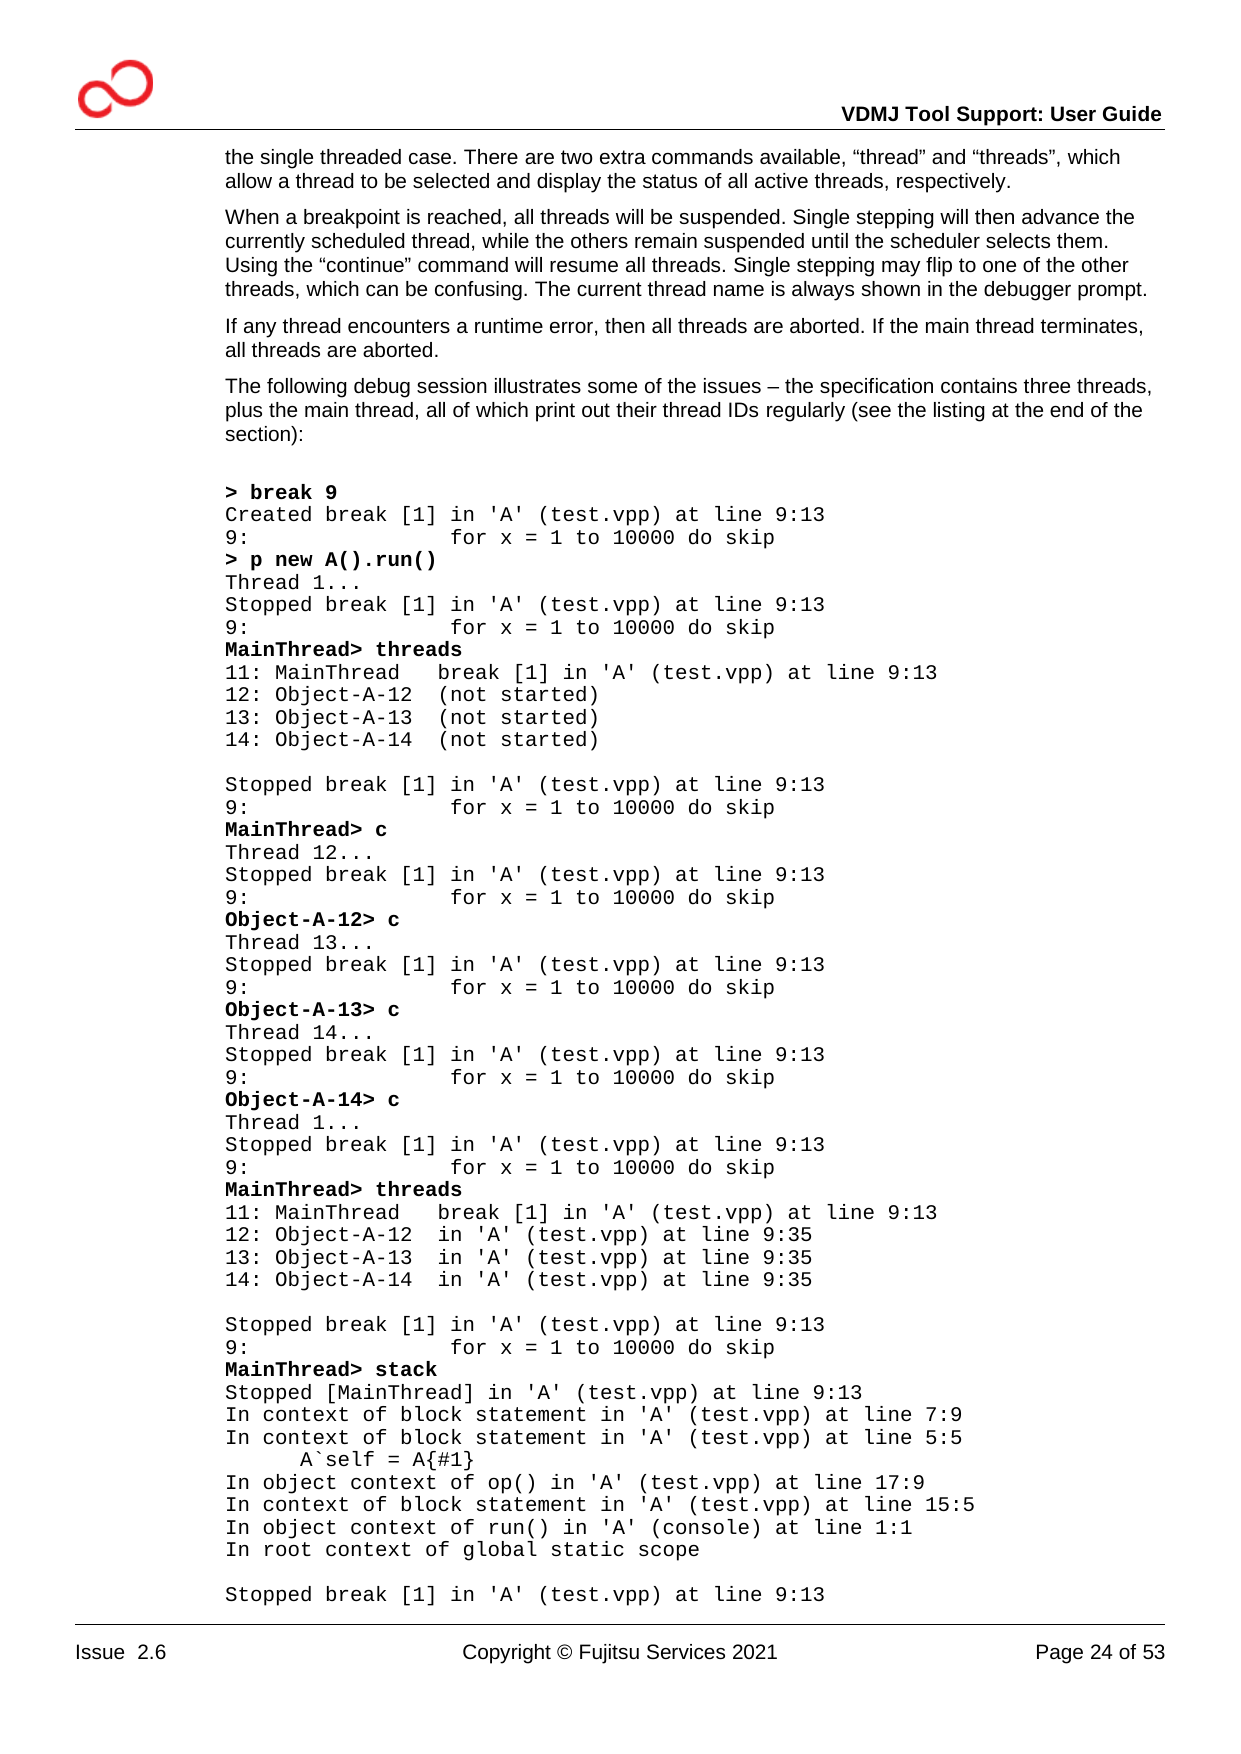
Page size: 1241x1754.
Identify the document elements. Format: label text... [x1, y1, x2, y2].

text In object context of op() in 'A' (test.vpp) at line 17:9 [225, 1471, 1165, 1494]
text Thread 13... [225, 931, 1165, 954]
text 13: Object-A-13 (not started) [225, 706, 1165, 729]
text 12: Object-A-12 (not started) [225, 684, 1165, 706]
text Stopped break [1] in 'A' (test.vpp) at line 9:13 [225, 1584, 1165, 1606]
text 14: Object-A-14 (not started) [225, 729, 1165, 751]
text Stopped break [1] in 'A' (test.vpp) at line 9:13 [225, 594, 1165, 616]
text Object-A-13> c [225, 999, 1165, 1021]
picture [78, 52, 153, 128]
text > p new A().run() [225, 549, 1165, 571]
text 9: for x = 1 to 10000 do skip [225, 526, 1165, 549]
text Stopped break [1] in 'A' (test.vpp) at line 9:13 [225, 1134, 1165, 1156]
text 9: for x = 1 to 10000 do skip [225, 1156, 1165, 1179]
text 11: MainThread break [1] in 'A' (test.vpp) at line 9:13 [225, 1201, 1165, 1224]
text Created break [1] in 'A' (test.vpp) at line 9:13 [225, 504, 1165, 526]
text 12: Object-A-12 in 'A' (test.vpp) at line 9:35 [225, 1224, 1165, 1246]
text MainThread> threads [225, 639, 1165, 661]
text Stopped [MainThread] in 'A' (test.vpp) at line 9:13 [225, 1381, 1165, 1404]
text A`self = A{#1} [225, 1449, 1165, 1471]
text 14: Object-A-14 in 'A' (test.vpp) at line 9:35 [225, 1269, 1165, 1291]
text 9: for x = 1 to 10000 do skip [225, 616, 1165, 639]
text 9: for x = 1 to 10000 do skip [225, 1066, 1165, 1089]
text Thread 1... [225, 1111, 1165, 1134]
text In root context of global static scope [225, 1539, 1165, 1561]
text Stopped break [1] in 'A' (test.vpp) at line 9:13 [225, 864, 1165, 886]
text In context of block statement in 'A' (test.vpp) at line 7:9 [225, 1404, 1165, 1426]
text In object context of run() in 'A' (console) at line 1:1 [225, 1516, 1165, 1539]
text MainThread> threads [225, 1179, 1165, 1201]
text > break 9 [225, 481, 1165, 504]
text In context of block statement in 'A' (test.vpp) at line 15:5 [225, 1494, 1165, 1516]
text 13: Object-A-13 in 'A' (test.vpp) at line 9:35 [225, 1246, 1165, 1269]
text The following debug session illustrates some of the issues – the specification contains three threads, plus the main thread, all of which print out their thread IDs regularly (see the listing at the end of the section): [225, 374, 1165, 446]
text 9: for x = 1 to 10000 do skip [225, 1336, 1165, 1359]
text 11: MainThread break [1] in 'A' (test.vpp) at line 9:13 [225, 661, 1165, 684]
text Thread 12... [225, 841, 1165, 864]
text the single threaded case. There are two extra commands available, “thread” and “threads”, which allow a thread to be selected and display the status of all active threads, respectively. [225, 145, 1165, 193]
text Stopped break [1] in 'A' (test.vpp) at line 9:13 [225, 1044, 1165, 1066]
text Thread 1... [225, 571, 1165, 594]
text In context of block statement in 'A' (test.vpp) at line 5:5 [225, 1426, 1165, 1449]
text Stopped break [1] in 'A' (test.vpp) at line 9:13 [225, 1314, 1165, 1336]
text Stopped break [1] in 'A' (test.vpp) at line 9:13 [225, 954, 1165, 976]
text When a breakpoint is reached, all threads will be suspended. Single stepping will then advance the currently scheduled thread, while the others remain suspended until the scheduler selects them. Using the “continue” command will resume all threads. Single stepping may flip to one of the other threads, which can be confusing. The current thread name is always shown in the debugger prompt. [225, 206, 1165, 301]
text Thread 14... [225, 1021, 1165, 1044]
text 9: for x = 1 to 10000 do skip [225, 886, 1165, 909]
text MainThread> stack [225, 1359, 1165, 1381]
text MainThread> c [225, 819, 1165, 841]
text Stopped break [1] in 'A' (test.vpp) at line 9:13 [225, 774, 1165, 796]
text Object-A-12> c [225, 909, 1165, 931]
text If any thread encounters a runtime error, then all threads are aborted. If the main thread terminates, all threads are aborted. [225, 314, 1165, 362]
text 9: for x = 1 to 10000 do skip [225, 976, 1165, 999]
text Object-A-14> c [225, 1089, 1165, 1111]
text 9: for x = 1 to 10000 do skip [225, 796, 1165, 819]
